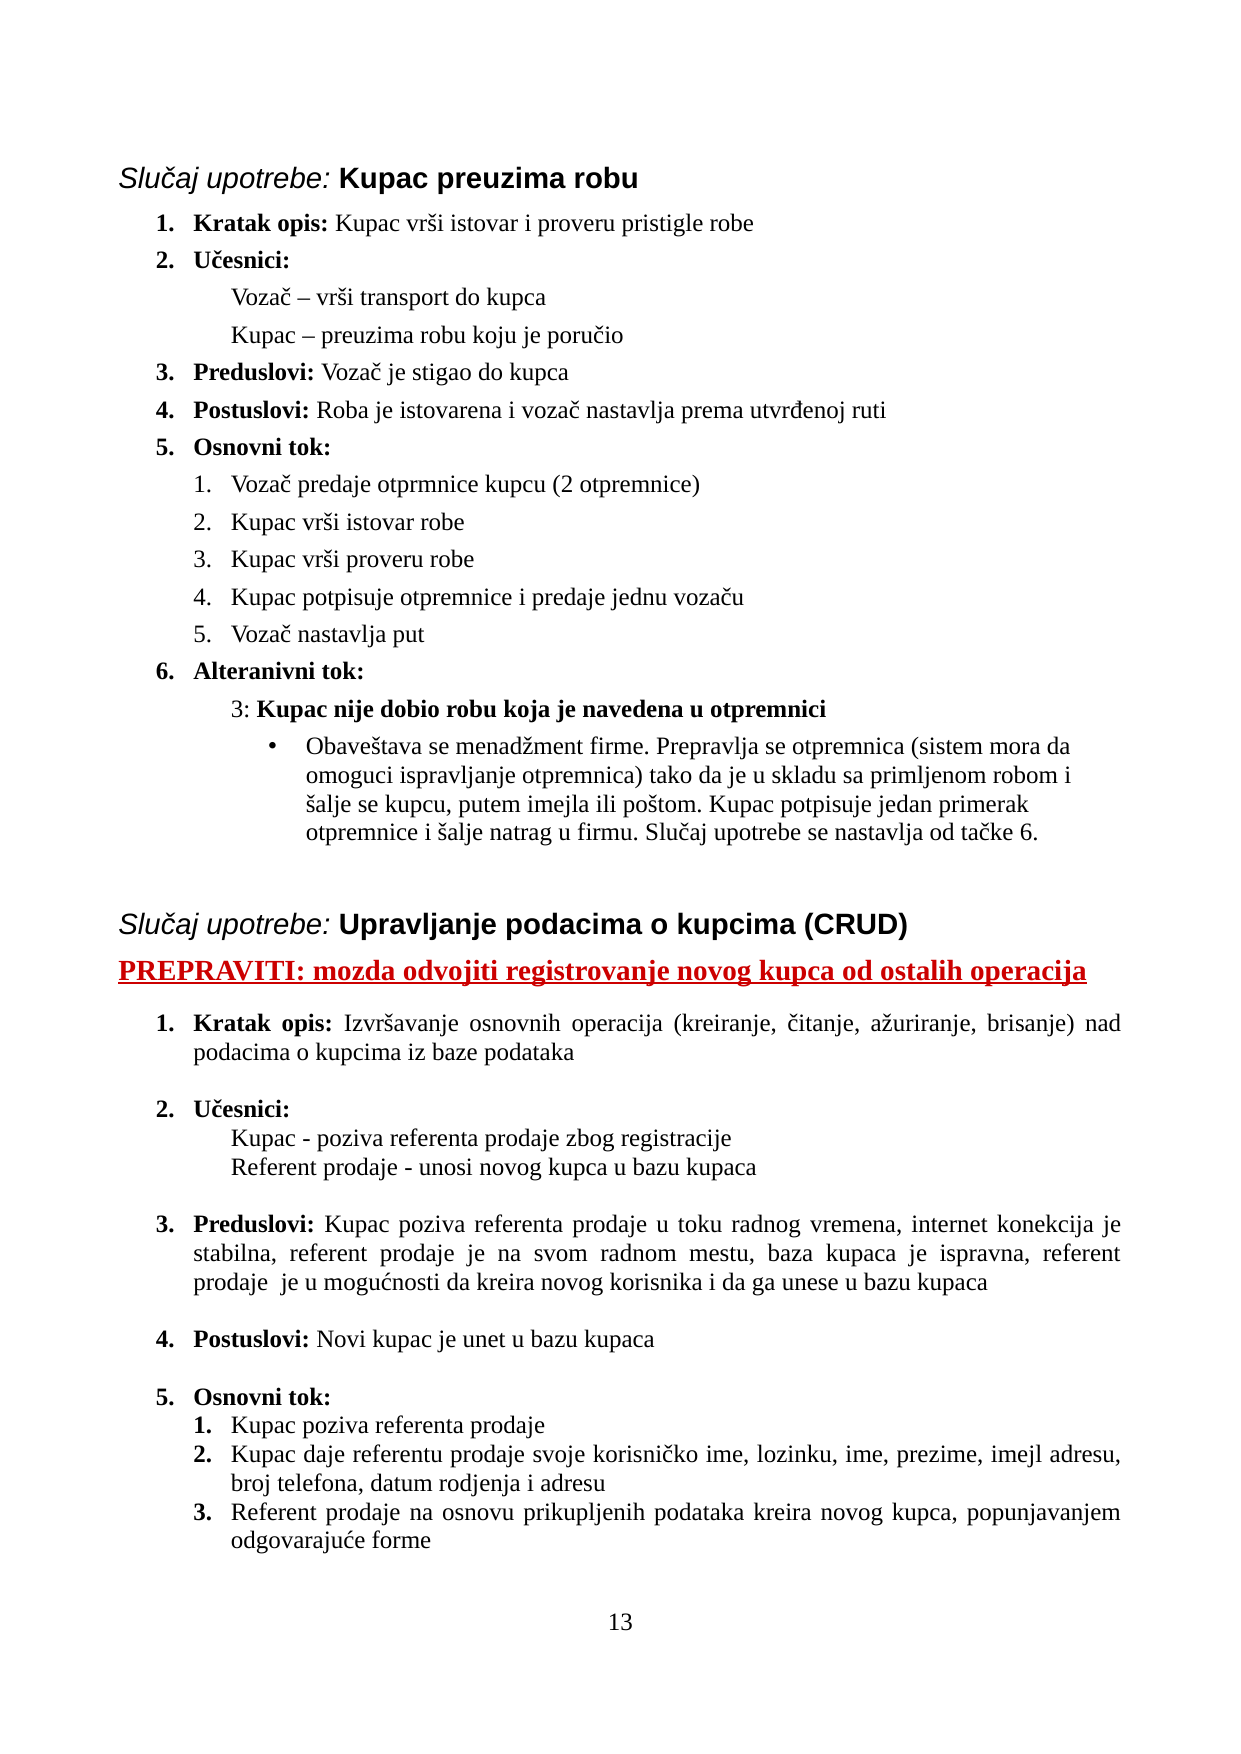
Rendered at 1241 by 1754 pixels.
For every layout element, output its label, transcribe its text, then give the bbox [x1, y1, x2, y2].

list Kupac vrši istovar robe [193, 507, 1122, 536]
subtitle Slučaj upotrebe: Upravljanje podacima o kupcima (CRUD) [118, 907, 1122, 941]
list Učesnici: [156, 1094, 1122, 1123]
list Kupac daje referentu prodaje svoje korisničko ime, lozinku, ime, prezime, imejl adresu, broj telefona, datum rodjenja i adresu [193, 1439, 1122, 1497]
list Kupac poziva referenta prodaje [193, 1410, 1122, 1439]
list Kupac - poziva referenta prodaje zbog registracije [193, 1123, 1122, 1152]
list Postuslovi: Roba je istovarena i vozač nastavlja prema utvrđenoj ruti [156, 395, 1122, 423]
list Obaveštava se menadžment firme. Prepravlja se otpremnica (sistem mora da omoguci ispravljanje otpremnica) tako da je u skladu sa primljenom robom i šalje se kupcu, putem imejla ili poštom. Kupac potpisuje jedan primerak otpremnice i šalje natrag u firmu. Slučaj upotrebe se nastavlja od tačke 6. [268, 731, 1122, 846]
list Osnovni tok: [156, 1382, 1122, 1410]
list Osnovni tok: [156, 432, 1122, 461]
list Vozač predaje otprmnice kupcu (2 otpremnice) [193, 469, 1122, 498]
list Kupac vrši proveru robe [193, 544, 1122, 573]
list Kupac – preuzima robu koju je poručio [231, 320, 1122, 349]
list Referent prodaje na osnovu prikupljenih podataka kreira novog kupca, popunjavanjem odgovarajuće forme [193, 1497, 1122, 1554]
list Postuslovi: Novi kupac je unet u bazu kupaca [156, 1324, 1122, 1353]
list Kratak opis: Kupac vrši istovar i proveru pristigle robe [156, 208, 1122, 236]
list Kupac potpisuje otpremnice i predaje jednu vozaču [193, 582, 1122, 610]
text PREPRAVITI: mozda odvojiti registrovanje novog kupca od ostalih operacija [118, 953, 1122, 987]
list Vozač – vrši transport do kupca [231, 282, 1122, 311]
subtitle Slučaj upotrebe: Kupac preuzima robu [118, 161, 1122, 195]
list 3: Kupac nije dobio robu koja je navedena u otpremnici [231, 694, 1122, 723]
list Učesnici: [156, 245, 1122, 274]
list Vozač nastavlja put [193, 619, 1122, 648]
list Preduslovi: Vozač je stigao do kupca [156, 357, 1122, 386]
list Alteranivni tok: [156, 656, 1122, 685]
list Referent prodaje - unosi novog kupca u bazu kupaca [193, 1152, 1122, 1180]
list Kratak opis: Izvršavanje osnovnih operacija (kreiranje, čitanje, ažuriranje, brisanje) nad podacima o kupcima iz baze podataka [156, 1008, 1122, 1065]
list Preduslovi: Kupac poziva referenta prodaje u toku radnog vremena, internet konekcija je stabilna, referent prodaje je na svom radnom mestu, baza kupaca je ispravna, referent prodaje je u mogućnosti da kreira novog korisnika i da ga unese u bazu kupaca [156, 1209, 1122, 1295]
